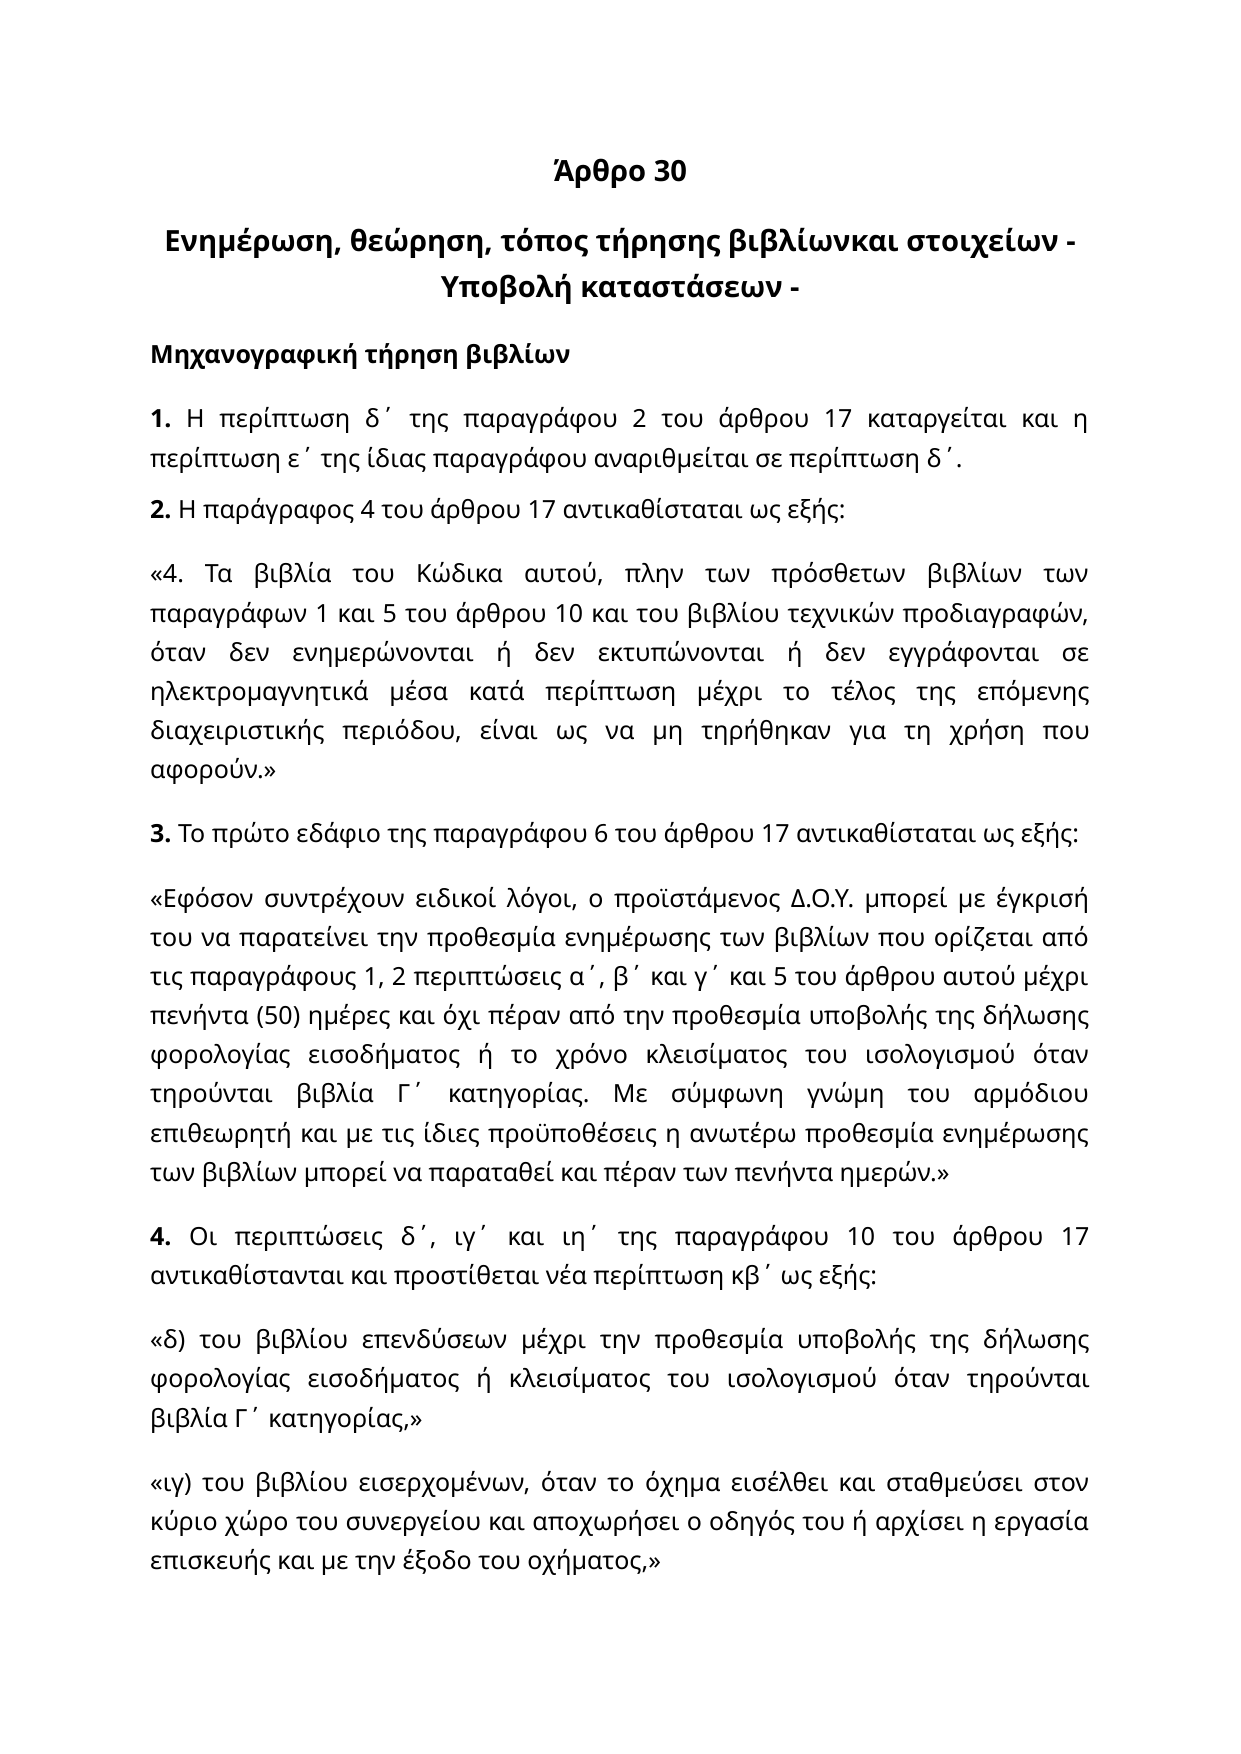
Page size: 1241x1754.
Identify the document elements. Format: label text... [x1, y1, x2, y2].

text «ιγ) του βιβλίου εισερχομένων, όταν το όχημα εισέλθει και σταθμεύσει στον κύριο χώρο του συνεργείου και αποχωρήσει ο οδηγός του ή αρχίσει η εργασία επισκευής και με την έξοδο του οχήματος,» [150, 1464, 1090, 1577]
subtitle Ενημέρωση, θεώρηση, τόπος τήρησης βιβλίωνκαι στοιχείων - Υποβολή καταστάσεων - [150, 221, 1090, 306]
text 1. Η περίπτωση δ΄ της παραγράφου 2 του άρθρου 17 καταργείται και η περίπτωση ε΄ της ίδιας παραγράφου αναριθμείται σε περίπτωση δ΄. [150, 401, 1090, 474]
text 3. Το πρώτο εδάφιο της παραγράφου 6 του άρθρου 17 αντικαθίσταται ως εξής: [150, 816, 1090, 850]
text «4. Τα βιβλία του Κώδικα αυτού, πλην των πρόσθετων βιβλίων των παραγράφων 1 και 5 του άρθρου 10 και του βιβλίου τεχνικών προδιαγραφών, όταν δεν ενημερώνονται ή δεν εκτυπώνονται ή δεν εγγράφονται σε ηλεκτρομαγνητικά μέσα κατά περίπτωση μέχρι το τέλος της επόμενης διαχειριστικής περιόδου, είναι ως να μη τηρήθηκαν για τη χρήση που αφορούν.» [150, 556, 1090, 786]
text «Εφόσον συντρέχουν ειδικοί λόγοι, ο προϊστάμενος Δ.Ο.Υ. μπορεί με έγκρισή του να παρατείνει την προθεσμία ενημέρωσης των βιβλίων που ορίζεται από τις παραγράφους 1, 2 περιπτώσεις α΄, β΄ και γ΄ και 5 του άρθρου αυτού μέχρι πενήντα (50) ημέρες και όχι πέραν από την προθεσμία υποβολής της δήλωσης φορολογίας εισοδήματος ή το χρόνο κλεισίματος του ισολογισμού όταν τηρούνται βιβλία Γ΄ κατηγορίας. Με σύμφωνη γνώμη του αρμόδιου επιθεωρητή και με τις ίδιες προϋποθέσεις η ανωτέρω προθεσμία ενημέρωσης των βιβλίων μπορεί να παραταθεί και πέραν των πενήντα ημερών.» [150, 880, 1090, 1188]
text 2. Η παράγραφος 4 του άρθρου 17 αντικαθίσταται ως εξής: [150, 492, 1090, 526]
text «δ) του βιβλίου επενδύσεων μέχρι την προθεσμία υποβολής της δήλωσης φορολογίας εισοδήματος ή κλεισίματος του ισολογισμού όταν τηρούνται βιβλία Γ΄ κατηγορίας,» [150, 1322, 1090, 1434]
text 4. Οι περιπτώσεις δ΄, ιγ΄ και ιη΄ της παραγράφου 10 του άρθρου 17 αντικαθίστανται και προστίθεται νέα περίπτωση κβ΄ ως εξής: [150, 1218, 1090, 1292]
subtitle Άρθρο 30 [150, 150, 1090, 190]
text Μηχανογραφική τήρηση βιβλίων [150, 337, 1090, 371]
